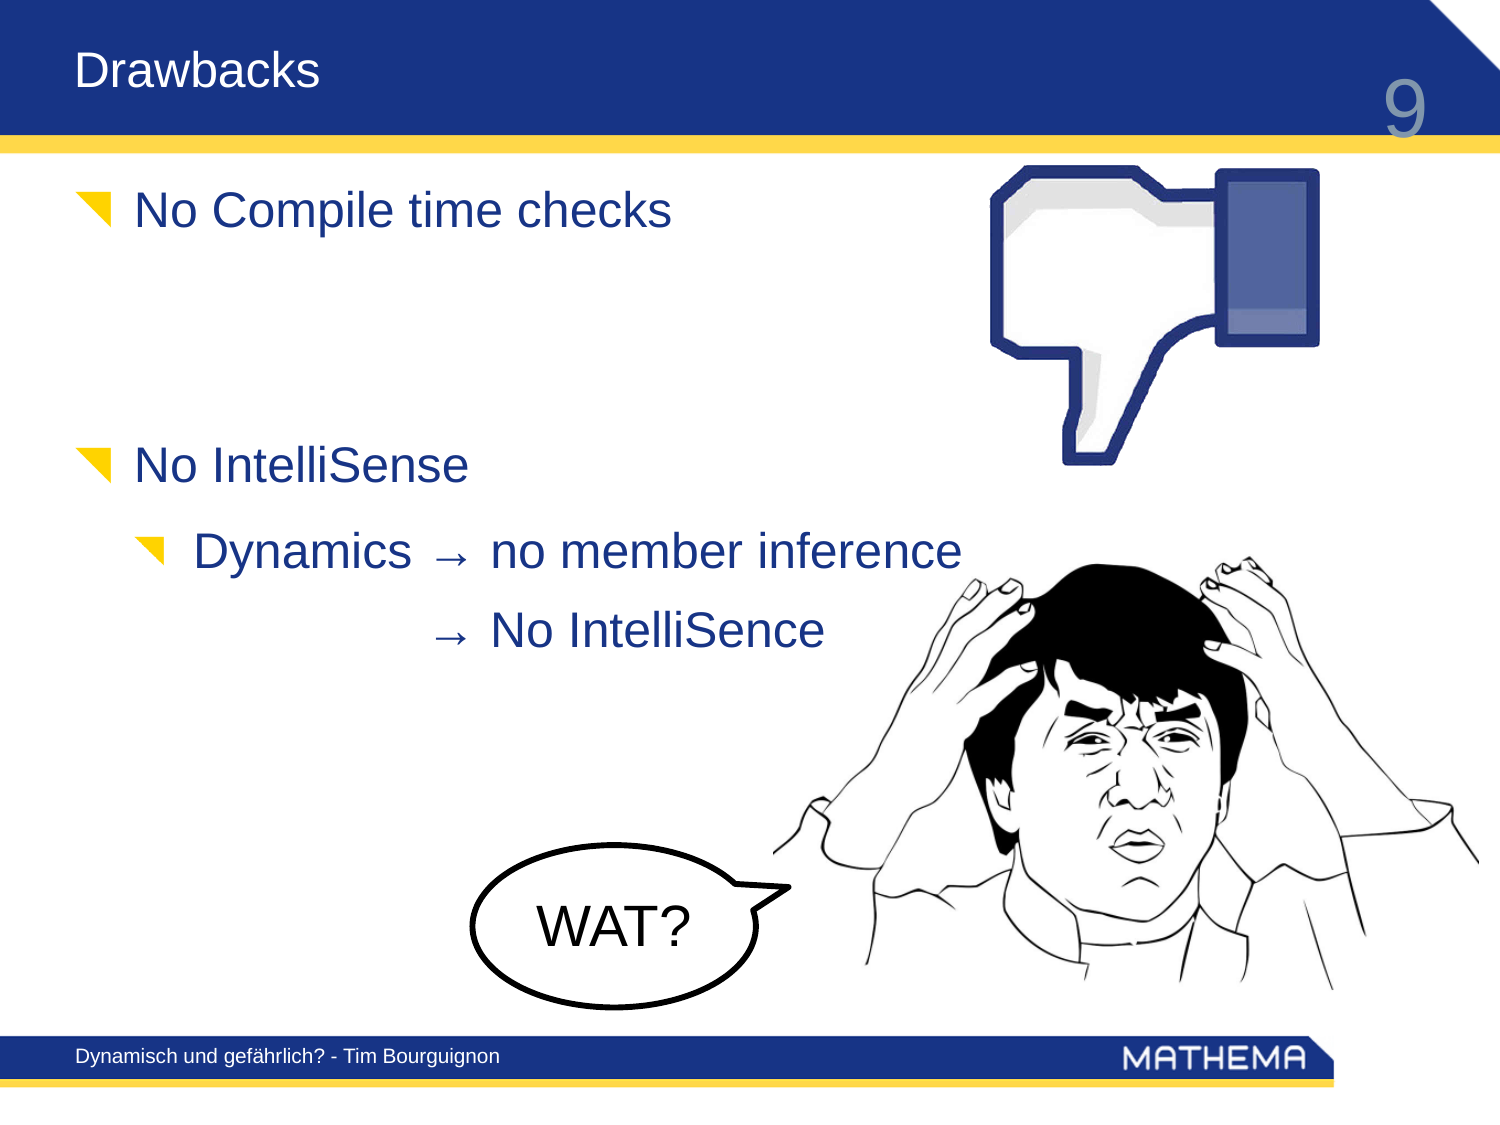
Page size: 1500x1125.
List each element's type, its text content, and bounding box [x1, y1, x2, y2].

picture [0, 0, 1500, 1125]
text_box WAT? [472, 845, 789, 1008]
list No Compile time checks No IntelliSense Dynamics → no member inference → No IntelliSence [75, 181, 1426, 1008]
title Drawbacks [73, 40, 1276, 100]
